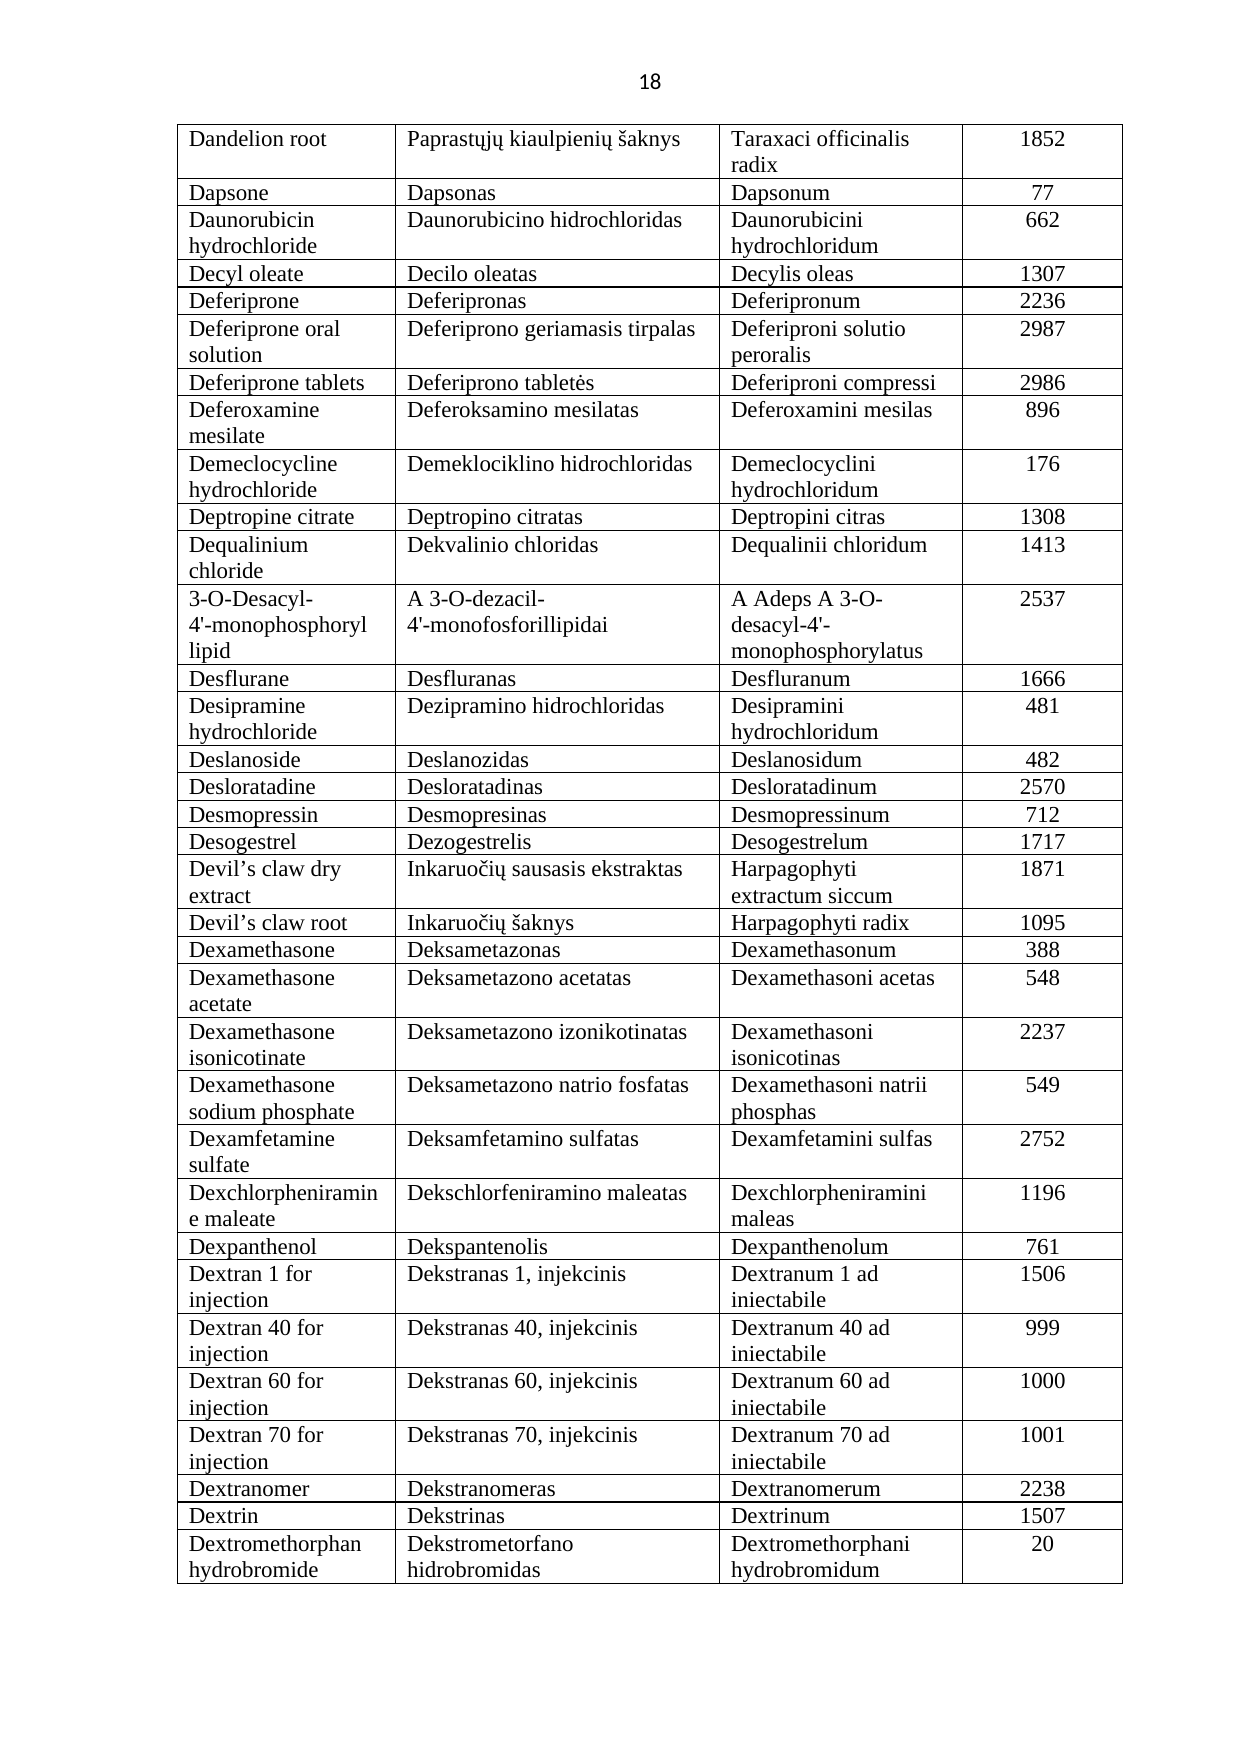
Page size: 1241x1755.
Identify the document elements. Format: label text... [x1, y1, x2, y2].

table_cell Desfluranum [720, 665, 962, 691]
table_cell A 3-O-dezacil- 4'-monofosforillipidai [396, 585, 719, 664]
table_cell Dexamfetamini sulfas [720, 1125, 962, 1178]
table_cell 1307 [963, 260, 1122, 286]
table_cell Harpagophyti radix [720, 909, 962, 936]
table_cell 1308 [963, 504, 1122, 530]
table_cell Dezogestrelis [396, 828, 719, 854]
table_cell 77 [963, 179, 1122, 205]
table_cell Deksametazono natrio fosfatas [396, 1071, 719, 1124]
table_cell Inkaruočių sausasis ekstraktas [396, 855, 719, 908]
table_cell Deptropino citratas [396, 504, 719, 530]
table_cell Demeclocycline hydrochloride [178, 450, 395, 502]
table_cell Dapsonas [396, 179, 719, 205]
table_cell Dextrin [178, 1503, 395, 1529]
table_cell Deferoksamino mesilatas [396, 396, 719, 449]
table_cell Dequalinii chloridum [720, 531, 962, 583]
table_cell 20 [963, 1530, 1122, 1583]
table_cell Demeclocyclini hydrochloridum [720, 450, 962, 502]
table_cell Dexchlorpheniramine maleate [178, 1179, 395, 1232]
table_cell Desmopresinas [396, 801, 719, 827]
table_cell 2570 [963, 773, 1122, 799]
table_cell Dekstranas 1, injekcinis [396, 1260, 719, 1313]
table_cell 761 [963, 1233, 1122, 1259]
table_cell 388 [963, 937, 1122, 963]
table_cell Decyl oleate [178, 260, 395, 286]
table_cell 3-O-Desacyl- 4'-monophosphoryl lipid [178, 585, 395, 664]
table_cell Dexamfetamine sulfate [178, 1125, 395, 1178]
table_cell Dextranum 40 ad iniectabile [720, 1314, 962, 1367]
table_cell 662 [963, 206, 1122, 259]
table_cell 548 [963, 964, 1122, 1017]
table_cell 2237 [963, 1018, 1122, 1070]
table_cell Dexamethasoni isonicotinas [720, 1018, 962, 1070]
table_cell Deksametazono acetatas [396, 964, 719, 1017]
table_cell Deslanosidum [720, 746, 962, 772]
table_cell Dextran 60 for injection [178, 1368, 395, 1420]
table_cell 481 [963, 692, 1122, 745]
table_cell Desloratadine [178, 773, 395, 799]
table_cell Dekstranas 70, injekcinis [396, 1421, 719, 1474]
table_cell Desogestrel [178, 828, 395, 854]
table_cell Dekstranomeras [396, 1475, 719, 1501]
table_cell Dezipramino hidrochloridas [396, 692, 719, 745]
table_cell Deslanozidas [396, 746, 719, 772]
table_cell 2537 [963, 585, 1122, 664]
table_cell 1196 [963, 1179, 1122, 1232]
table_cell Deferiproni compressi [720, 369, 962, 395]
table_cell Dextranum 1 ad iniectabile [720, 1260, 962, 1313]
table_cell Daunorubicin hydrochloride [178, 206, 395, 259]
table_cell Deferiprono tabletės [396, 369, 719, 395]
table_cell 1852 [963, 125, 1122, 178]
table_cell Daunorubicini hydrochloridum [720, 206, 962, 259]
table_cell Dextrinum [720, 1503, 962, 1529]
table_cell A Adeps A 3-O-desacyl-4'-monophosphorylatus [720, 585, 962, 664]
table_cell Deslanoside [178, 746, 395, 772]
table_cell Desfluranas [396, 665, 719, 691]
table_cell 1717 [963, 828, 1122, 854]
table_cell Dekstrinas [396, 1503, 719, 1529]
table_cell 1095 [963, 909, 1122, 936]
table_cell Taraxaci officinalis radix [720, 125, 962, 178]
table_cell Dekstranas 60, injekcinis [396, 1368, 719, 1420]
table_cell 549 [963, 1071, 1122, 1124]
table_cell Deferiprone tablets [178, 369, 395, 395]
table_cell Dequalinium chloride [178, 531, 395, 583]
table_cell Deksametazono izonikotinatas [396, 1018, 719, 1070]
table_cell Dexamethasone isonicotinate [178, 1018, 395, 1070]
table_cell Dexamethasoni natrii phosphas [720, 1071, 962, 1124]
table_cell Dextranum 60 ad iniectabile [720, 1368, 962, 1420]
table_cell Dekstranas 40, injekcinis [396, 1314, 719, 1367]
table_cell 1666 [963, 665, 1122, 691]
table_cell Deksamfetamino sulfatas [396, 1125, 719, 1178]
table_cell 2238 [963, 1475, 1122, 1501]
table_cell Deferoxamine mesilate [178, 396, 395, 449]
table_cell Dextran 1 for injection [178, 1260, 395, 1313]
table_cell Dekvalinio chloridas [396, 531, 719, 583]
table_cell Desmopressinum [720, 801, 962, 827]
table_cell Demeklociklino hidrochloridas [396, 450, 719, 502]
table_cell Dapsone [178, 179, 395, 205]
table_cell 2752 [963, 1125, 1122, 1178]
table_cell Dextranomerum [720, 1475, 962, 1501]
table_cell Dekschlorfeniramino maleatas [396, 1179, 719, 1232]
table_cell Devil’s claw root [178, 909, 395, 936]
table_cell Dexamethasoni acetas [720, 964, 962, 1017]
table_cell Dextromethorphan hydrobromide [178, 1530, 395, 1583]
table_cell Dexamethasonum [720, 937, 962, 963]
table_cell 482 [963, 746, 1122, 772]
table_cell Dekstrometorfano hidrobromidas [396, 1530, 719, 1583]
table_cell Dextran 40 for injection [178, 1314, 395, 1367]
table_cell Desflurane [178, 665, 395, 691]
table_cell Deferiprone oral solution [178, 315, 395, 367]
table_cell 999 [963, 1314, 1122, 1367]
table_cell Deferiproni solutio peroralis [720, 315, 962, 367]
table_cell 1001 [963, 1421, 1122, 1474]
table_cell Dandelion root [178, 125, 395, 178]
table_cell Dexamethasone acetate [178, 964, 395, 1017]
table_cell 896 [963, 396, 1122, 449]
table_cell Devil’s claw dry extract [178, 855, 395, 908]
table_cell 176 [963, 450, 1122, 502]
table_cell 712 [963, 801, 1122, 827]
table_cell Inkaruočių šaknys [396, 909, 719, 936]
table_cell Deferipronum [720, 288, 962, 314]
table_cell 1506 [963, 1260, 1122, 1313]
table_cell Daunorubicino hidrochloridas [396, 206, 719, 259]
table_cell Harpagophyti extractum siccum [720, 855, 962, 908]
table_cell Dextran 70 for injection [178, 1421, 395, 1474]
table_cell Dekspantenolis [396, 1233, 719, 1259]
table_cell Desmopressin [178, 801, 395, 827]
table_cell Dexamethasone [178, 937, 395, 963]
table_cell Deksametazonas [396, 937, 719, 963]
table_cell Deferiprone [178, 288, 395, 314]
table_cell Deferoxamini mesilas [720, 396, 962, 449]
table_cell Deptropine citrate [178, 504, 395, 530]
table_cell Desloratadinum [720, 773, 962, 799]
table_cell Dextranomer [178, 1475, 395, 1501]
table_cell Deptropini citras [720, 504, 962, 530]
table_cell 1413 [963, 531, 1122, 583]
table_cell 2986 [963, 369, 1122, 395]
table_cell Deferiprono geriamasis tirpalas [396, 315, 719, 367]
table_cell Dapsonum [720, 179, 962, 205]
table_cell 1871 [963, 855, 1122, 908]
table_cell 2987 [963, 315, 1122, 367]
table_cell Decilo oleatas [396, 260, 719, 286]
table_cell 1507 [963, 1503, 1122, 1529]
table_cell 2236 [963, 288, 1122, 314]
table_cell Dexpanthenol [178, 1233, 395, 1259]
table_cell Desipramini hydrochloridum [720, 692, 962, 745]
table_cell 1000 [963, 1368, 1122, 1420]
table_cell Desipramine hydrochloride [178, 692, 395, 745]
table_cell Desogestrelum [720, 828, 962, 854]
table_cell Paprastųjų kiaulpienių šaknys [396, 125, 719, 178]
table_cell Decylis oleas [720, 260, 962, 286]
table_cell Deferipronas [396, 288, 719, 314]
table_cell Dextranum 70 ad iniectabile [720, 1421, 962, 1474]
table_cell Dexamethasone sodium phosphate [178, 1071, 395, 1124]
table_cell Dexpanthenolum [720, 1233, 962, 1259]
table_cell Dexchlorpheniramini maleas [720, 1179, 962, 1232]
table_cell Desloratadinas [396, 773, 719, 799]
table_cell Dextromethorphani hydrobromidum [720, 1530, 962, 1583]
